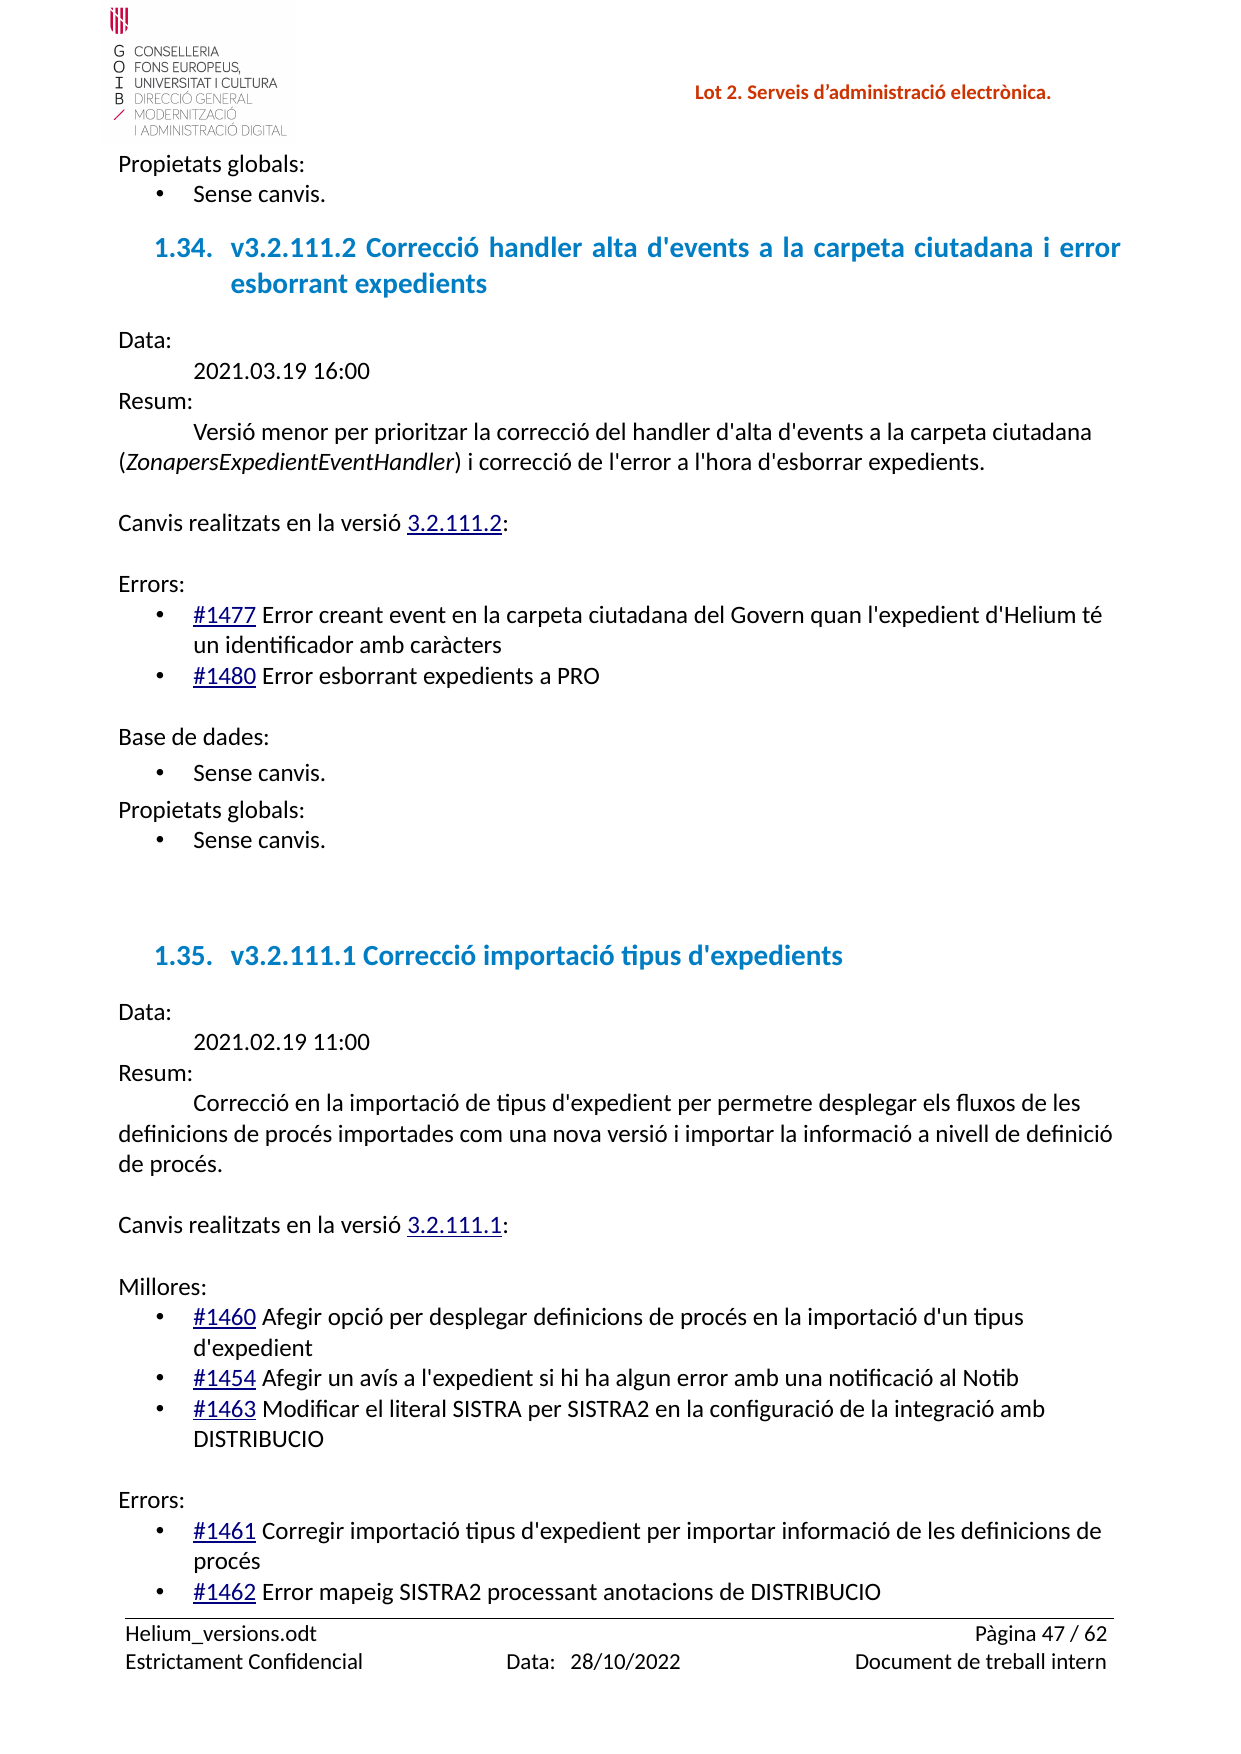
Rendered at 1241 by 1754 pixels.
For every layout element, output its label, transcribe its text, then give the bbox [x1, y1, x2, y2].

text Base de dades: [118, 721, 1122, 752]
list Sense canvis. [156, 824, 1122, 855]
text Millores: [118, 1271, 1122, 1301]
text Versió menor per prioritzar la correcció del handler d'alta d'events a la carpeta ciutadana (ZonapersExpedientEventHandler) i correcció de l'error a l'hora d'esborrar expedients. [118, 416, 1122, 477]
text Propietats globals: [118, 148, 1122, 178]
list #1461 Corregir importació tipus d'expedient per importar informació de les definicions de procés [156, 1515, 1122, 1576]
text 2021.02.19 11:00 [118, 1026, 1122, 1057]
list #1462 Error mapeig SISTRA2 processant anotacions de DISTRIBUCIO [156, 1576, 1122, 1606]
text Canvis realitzats en la versió 3.2.111.1: [118, 1209, 1122, 1240]
text Data: [118, 996, 1122, 1026]
text Resum: [118, 385, 1122, 416]
text Errors: [118, 1484, 1122, 1515]
text Canvis realitzats en la versió 3.2.111.2: [118, 507, 1122, 538]
subtitle v3.2.111.2 Correcció handler alta d'events a la carpeta ciutadana i error esborrant expedients [153, 229, 1122, 301]
text Correcció en la importació de tipus d'expedient per permetre desplegar els fluxos de les definicions de procés importades com una nova versió i importar la informació a nivell de definició de procés. [118, 1087, 1122, 1179]
text Errors: [118, 568, 1122, 599]
text Data: [118, 324, 1122, 355]
text Propietats globals: [118, 794, 1122, 824]
list #1454 Afegir un avís a l'expedient si hi ha algun error amb una notificació al Notib [156, 1362, 1122, 1393]
list #1463 Modificar el literal SISTRA per SISTRA2 en la configuració de la integració amb DISTRIBUCIO [156, 1393, 1122, 1454]
text Resum: [118, 1057, 1122, 1087]
list Sense canvis. [156, 757, 1122, 788]
list #1480 Error esborrant expedients a PRO [156, 660, 1122, 691]
list #1477 Error creant event en la carpeta ciutadana del Govern quan l'expedient d'Helium té un identificador amb caràcters [156, 599, 1122, 660]
picture [100, 0, 297, 144]
text 2021.03.19 16:00 [118, 355, 1122, 385]
list #1460 Afegir opció per desplegar definicions de procés en la importació d'un tipus d'expedient [156, 1301, 1122, 1362]
subtitle v3.2.111.1 Correcció importació tipus d'expedients [153, 937, 1122, 972]
list Sense canvis. [156, 178, 1122, 209]
